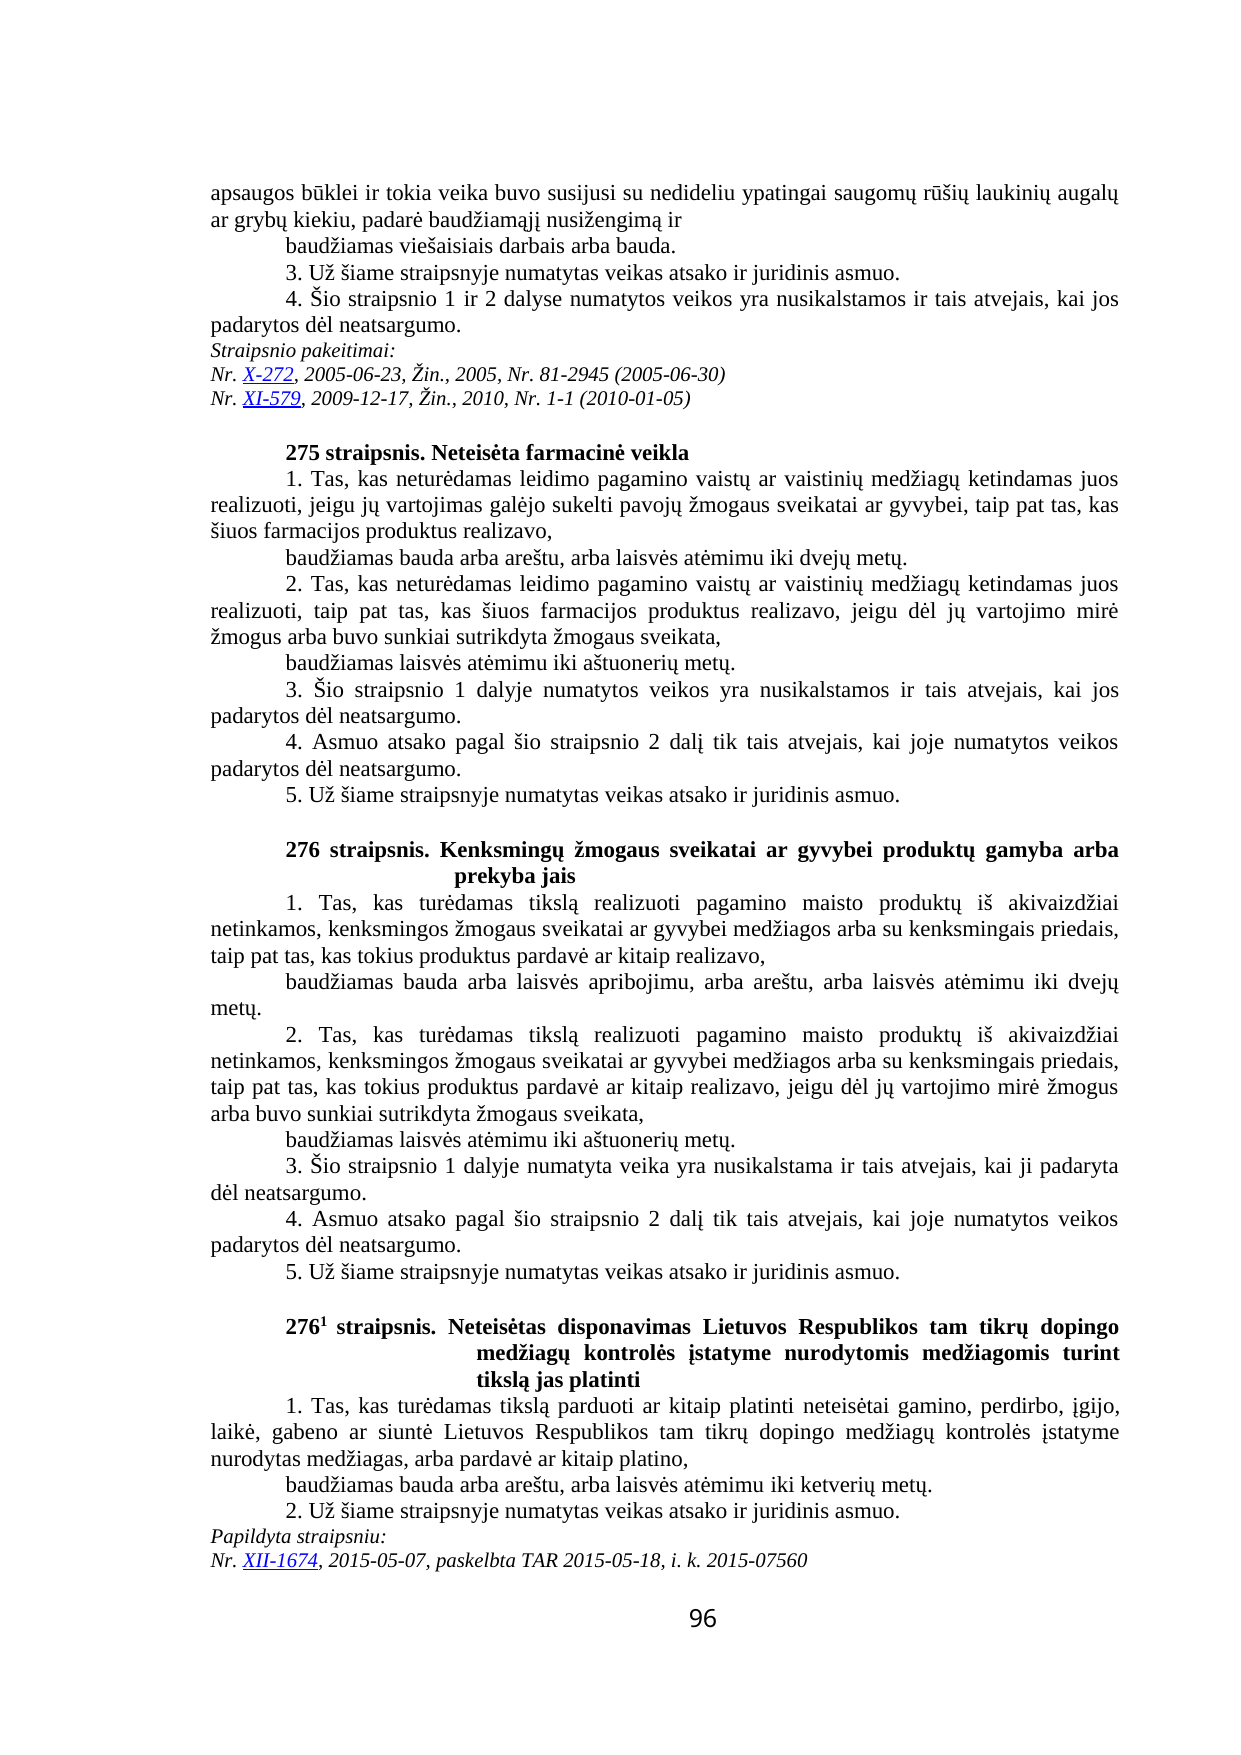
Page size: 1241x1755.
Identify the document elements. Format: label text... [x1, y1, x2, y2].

text 4. Asmuo atsako pagal šio straipsnio 2 dalį tik tais atvejais, kai joje numatytos veikos padarytos dėl neatsargumo. [210, 728, 1120, 781]
text Papildyta straipsniu: [210, 1524, 1120, 1548]
text 4. Asmuo atsako pagal šio straipsnio 2 dalį tik tais atvejais, kai joje numatytos veikos padarytos dėl neatsargumo. [210, 1205, 1120, 1258]
text baudžiamas bauda arba laisvės apribojimu, arba areštu, arba laisvės atėmimu iki dvejų metų. [210, 968, 1120, 1021]
text 2. Tas, kas turėdamas tikslą realizuoti pagamino maisto produktų iš akivaizdžiai netinkamos, kenksmingos žmogaus sveikatai ar gyvybei medžiagos arba su kenksmingais priedais, taip pat tas, kas tokius produktus pardavė ar kitaip realizavo, jeigu dėl jų vartojimo mirė žmogus arba buvo sunkiai sutrikdyta žmogaus sveikata, [210, 1021, 1120, 1126]
text 4. Šio straipsnio 1 ir 2 dalyse numatytos veikos yra nusikalstamos ir tais atvejais, kai jos padarytos dėl neatsargumo. [210, 285, 1120, 338]
text apsaugos būklei ir tokia veika buvo susijusi su nedideliu ypatingai saugomų rūšių laukinių augalų ar grybų kiekiu, padarė baudžiamąjį nusižengimą ir [210, 179, 1120, 232]
text Nr. XII-1674, 2015-05-07, paskelbta TAR 2015-05-18, i. k. 2015-07560 [210, 1548, 1120, 1572]
text 1. Tas, kas turėdamas tikslą parduoti ar kitaip platinti neteisėtai gamino, perdirbo, įgijo, laikė, gabeno ar siuntė Lietuvos Respublikos tam tikrų dopingo medžiagų kontrolės įstatyme nurodytas medžiagas, arba pardavė ar kitaip platino, [210, 1392, 1120, 1471]
text 2761 straipsnis. Neteisėtas disponavimas Lietuvos Respublikos tam tikrų dopingo medžiagų kontrolės įstatyme nurodytomis medžiagomis turint tikslą jas platinti [285, 1313, 1120, 1392]
text baudžiamas viešaisiais darbais arba bauda. [210, 232, 1120, 258]
text 1. Tas, kas neturėdamas leidimo pagamino vaistų ar vaistinių medžiagų ketindamas juos realizuoti, jeigu jų vartojimas galėjo sukelti pavojų žmogaus sveikatai ar gyvybei, taip pat tas, kas šiuos farmacijos produktus realizavo, [210, 465, 1120, 544]
text Nr. X-272, 2005-06-23, Žin., 2005, Nr. 81-2945 (2005-06-30) [210, 362, 1120, 386]
text 5. Už šiame straipsnyje numatytas veikas atsako ir juridinis asmuo. [210, 1258, 1120, 1284]
text 2. Už šiame straipsnyje numatytas veikas atsako ir juridinis asmuo. [210, 1497, 1120, 1524]
text baudžiamas bauda arba areštu, arba laisvės atėmimu iki dvejų metų. [210, 544, 1120, 570]
text baudžiamas bauda arba areštu, arba laisvės atėmimu iki ketverių metų. [210, 1471, 1120, 1497]
text 3. Šio straipsnio 1 dalyje numatyta veika yra nusikalstama ir tais atvejais, kai ji padaryta dėl neatsargumo. [210, 1152, 1120, 1205]
text Straipsnio pakeitimai: [210, 338, 1120, 362]
text baudžiamas laisvės atėmimu iki aštuonerių metų. [210, 1126, 1120, 1152]
text Nr. XI-579, 2009-12-17, Žin., 2010, Nr. 1-1 (2010-01-05) [210, 386, 1120, 410]
text 1. Tas, kas turėdamas tikslą realizuoti pagamino maisto produktų iš akivaizdžiai netinkamos, kenksmingos žmogaus sveikatai ar gyvybei medžiagos arba su kenksmingais priedais, taip pat tas, kas tokius produktus pardavė ar kitaip realizavo, [210, 889, 1120, 968]
text 3. Šio straipsnio 1 dalyje numatytos veikos yra nusikalstamos ir tais atvejais, kai jos padarytos dėl neatsargumo. [210, 676, 1120, 728]
text 5. Už šiame straipsnyje numatytas veikas atsako ir juridinis asmuo. [210, 781, 1120, 807]
text 3. Už šiame straipsnyje numatytas veikas atsako ir juridinis asmuo. [210, 258, 1120, 285]
text baudžiamas laisvės atėmimu iki aštuonerių metų. [210, 649, 1120, 676]
text 276 straipsnis. Kenksmingų žmogaus sveikatai ar gyvybei produktų gamyba arba prekyba jais [285, 836, 1120, 889]
text 275 straipsnis. Neteisėta farmacinė veikla [210, 438, 1120, 465]
text 2. Tas, kas neturėdamas leidimo pagamino vaistų ar vaistinių medžiagų ketindamas juos realizuoti, taip pat tas, kas šiuos farmacijos produktus realizavo, jeigu dėl jų vartojimo mirė žmogus arba buvo sunkiai sutrikdyta žmogaus sveikata, [210, 570, 1120, 649]
